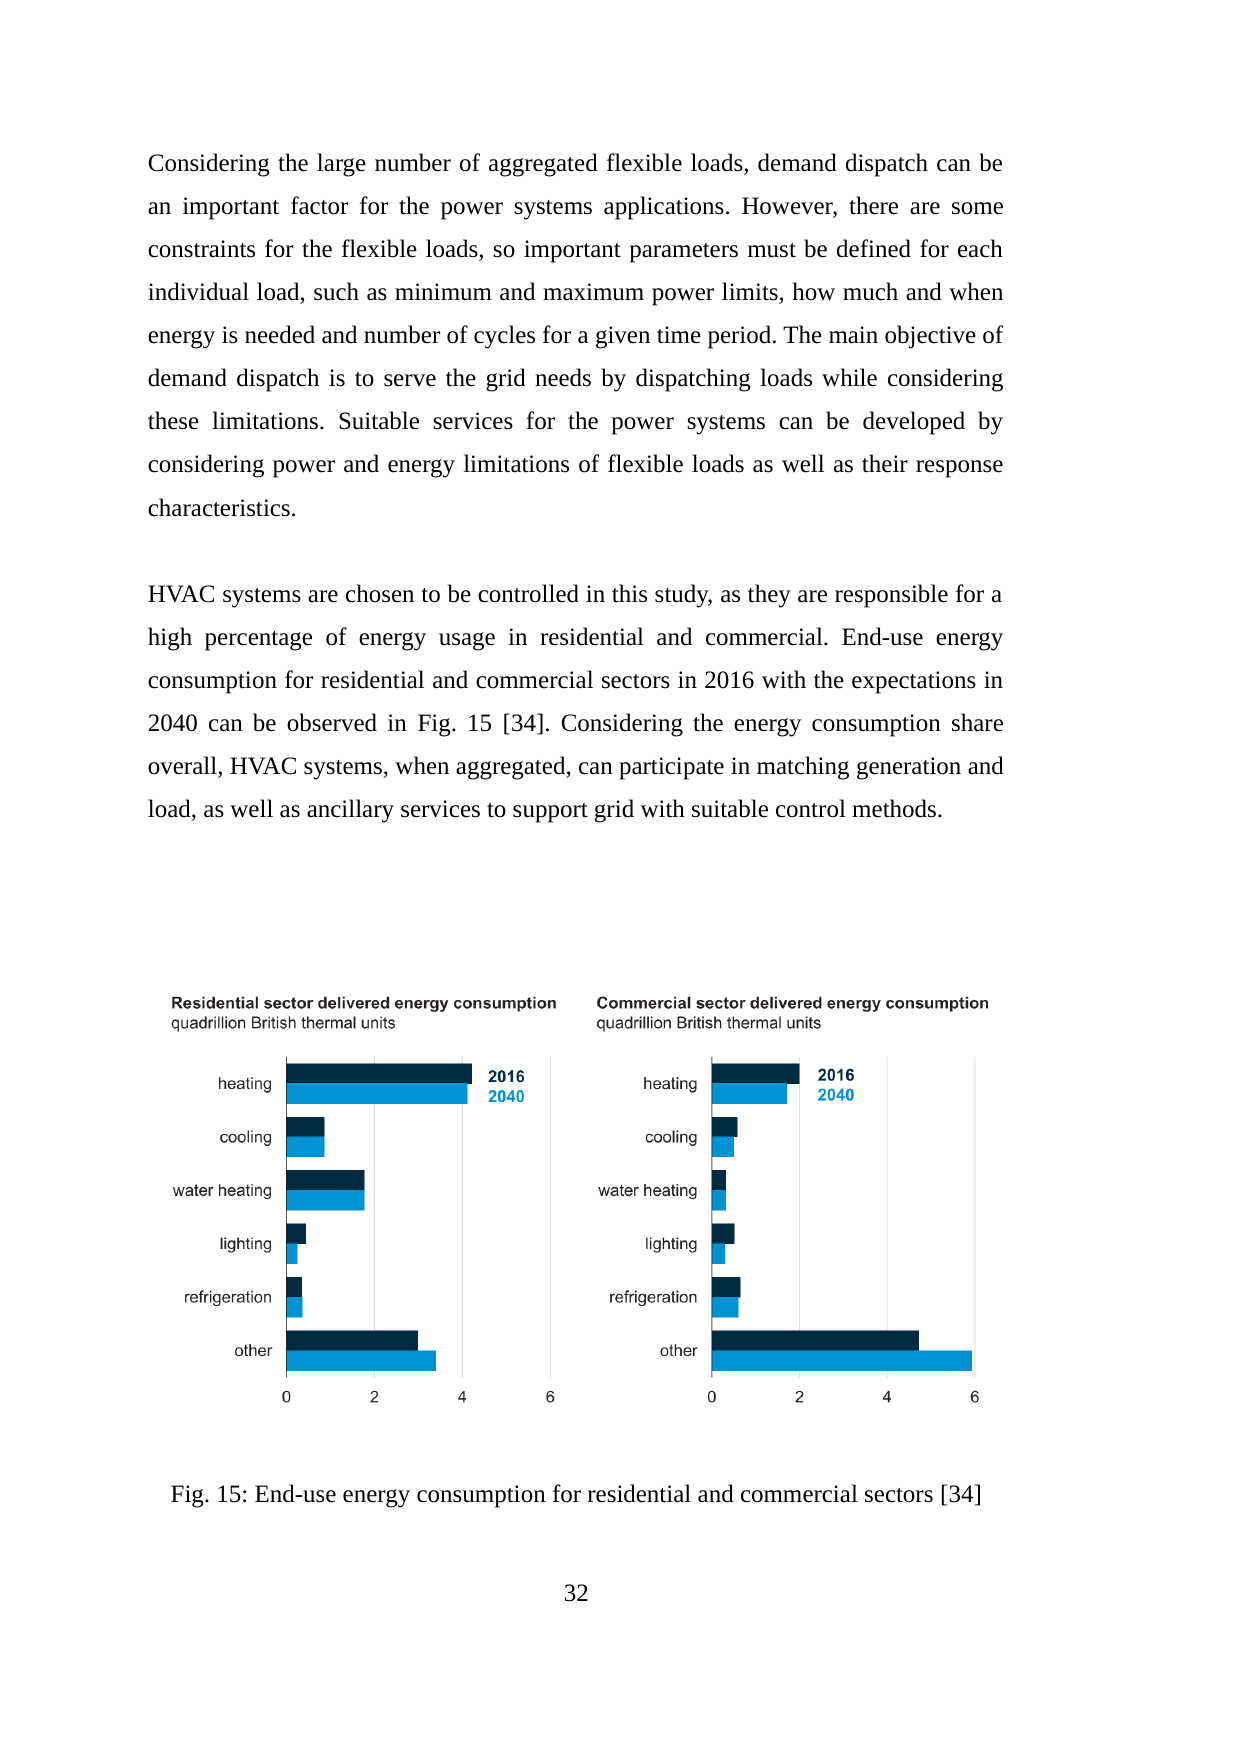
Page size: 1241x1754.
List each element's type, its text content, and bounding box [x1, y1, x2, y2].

text HVAC systems are chosen to be controlled in this study, as they are responsible for a high percentage of energy usage in residential and commercial. End-use energy consumption for residential and commercial sectors in 2016 with the expectations in 2040 can be observed in Fig. 15 [34]. Considering the energy consumption share overall, HVAC systems, when aggregated, can participate in matching generation and load, as well as ancillary services to support grid with suitable control methods. [148, 579, 1004, 823]
picture [147, 979, 1005, 1420]
text Fig. 15: End-use energy consumption for residential and commercial sectors [34] [148, 1479, 1004, 1508]
text Considering the large number of aggregated flexible loads, demand dispatch can be an important factor for the power systems applications. However, there are some constraints for the flexible loads, so important parameters must be defined for each individual load, such as minimum and maximum power limits, how much and when energy is needed and number of cycles for a given time period. The main objective of demand dispatch is to serve the grid needs by dispatching loads while considering these limitations. Suitable services for the power systems can be developed by considering power and energy limitations of flexible loads as well as their response characteristics. [148, 148, 1004, 521]
